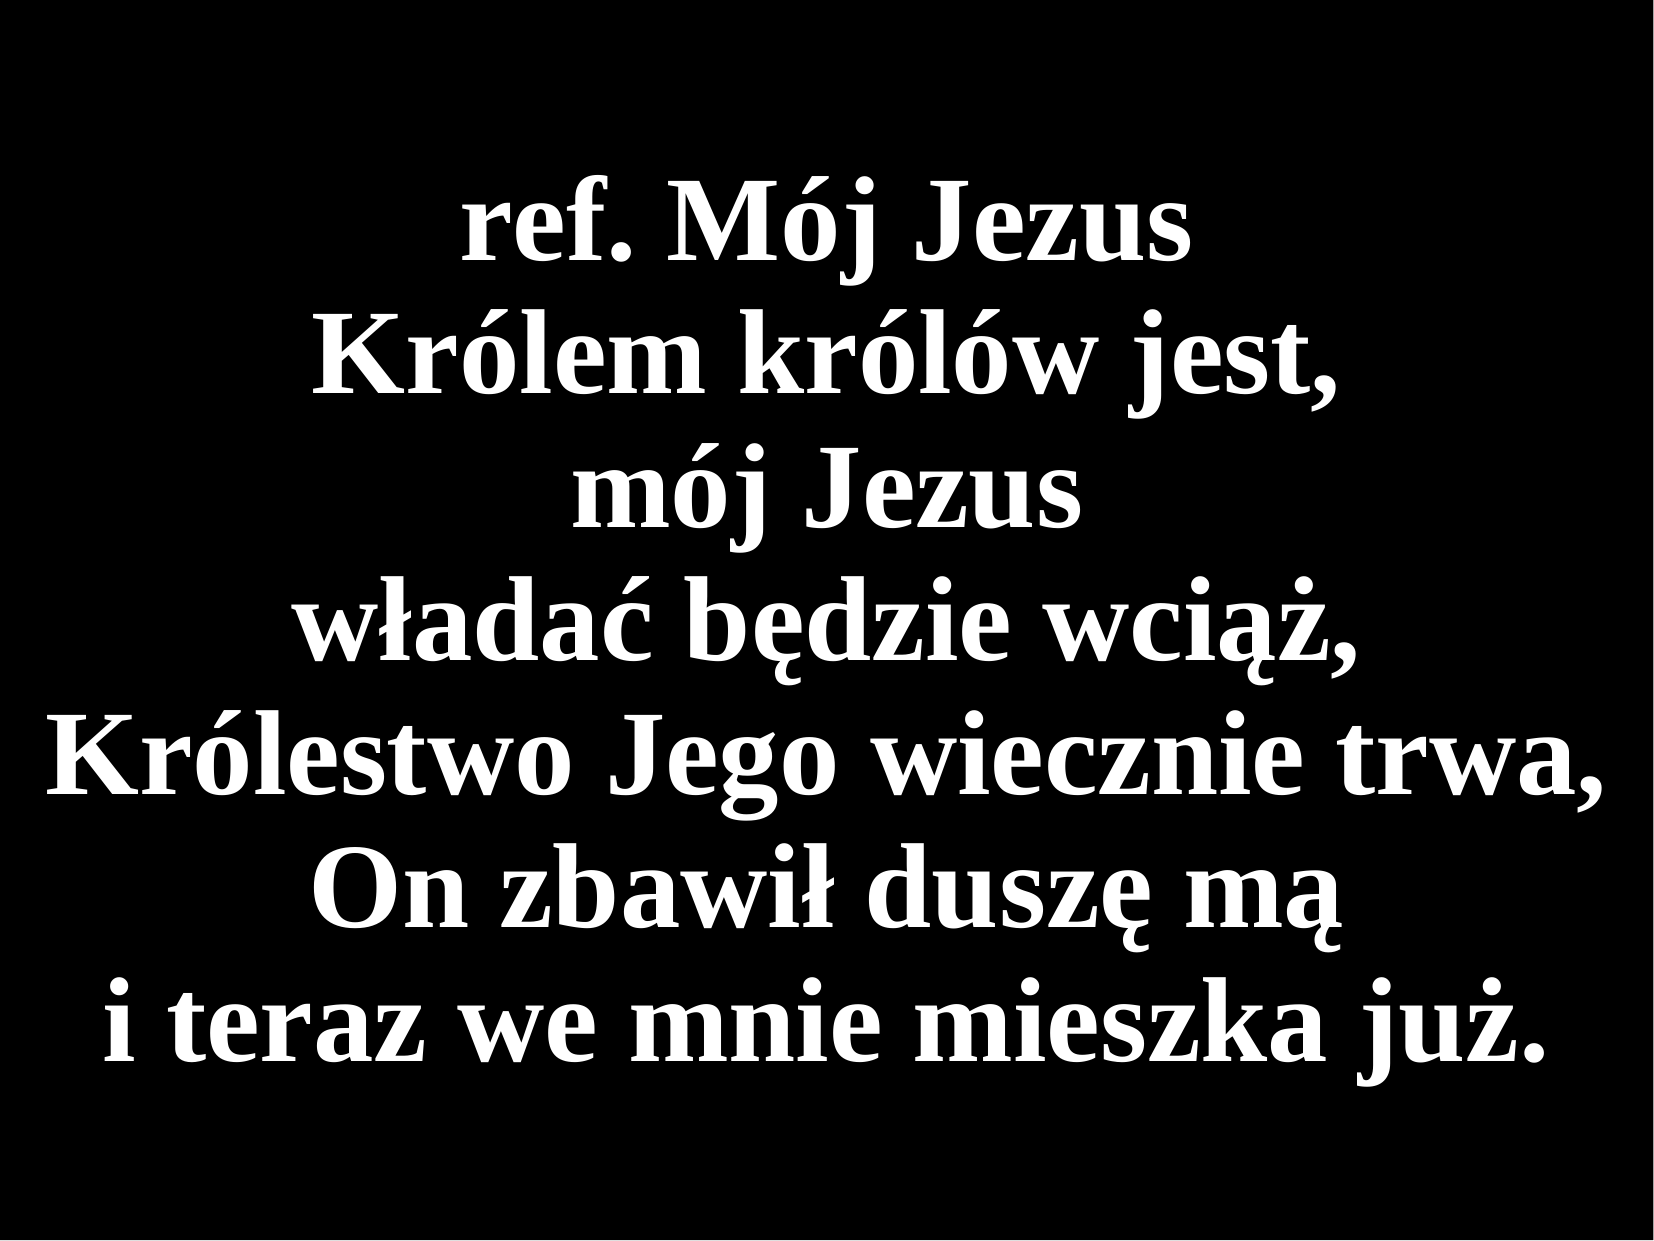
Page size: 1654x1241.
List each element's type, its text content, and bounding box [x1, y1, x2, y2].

title ref. Mój Jezus Królem królów jest, mój Jezus władać będzie wciąż, Królestwo Jego wiecznie trwa, On zbawił duszę mą i teraz we mnie mieszka już. [0, 0, 1654, 1241]
